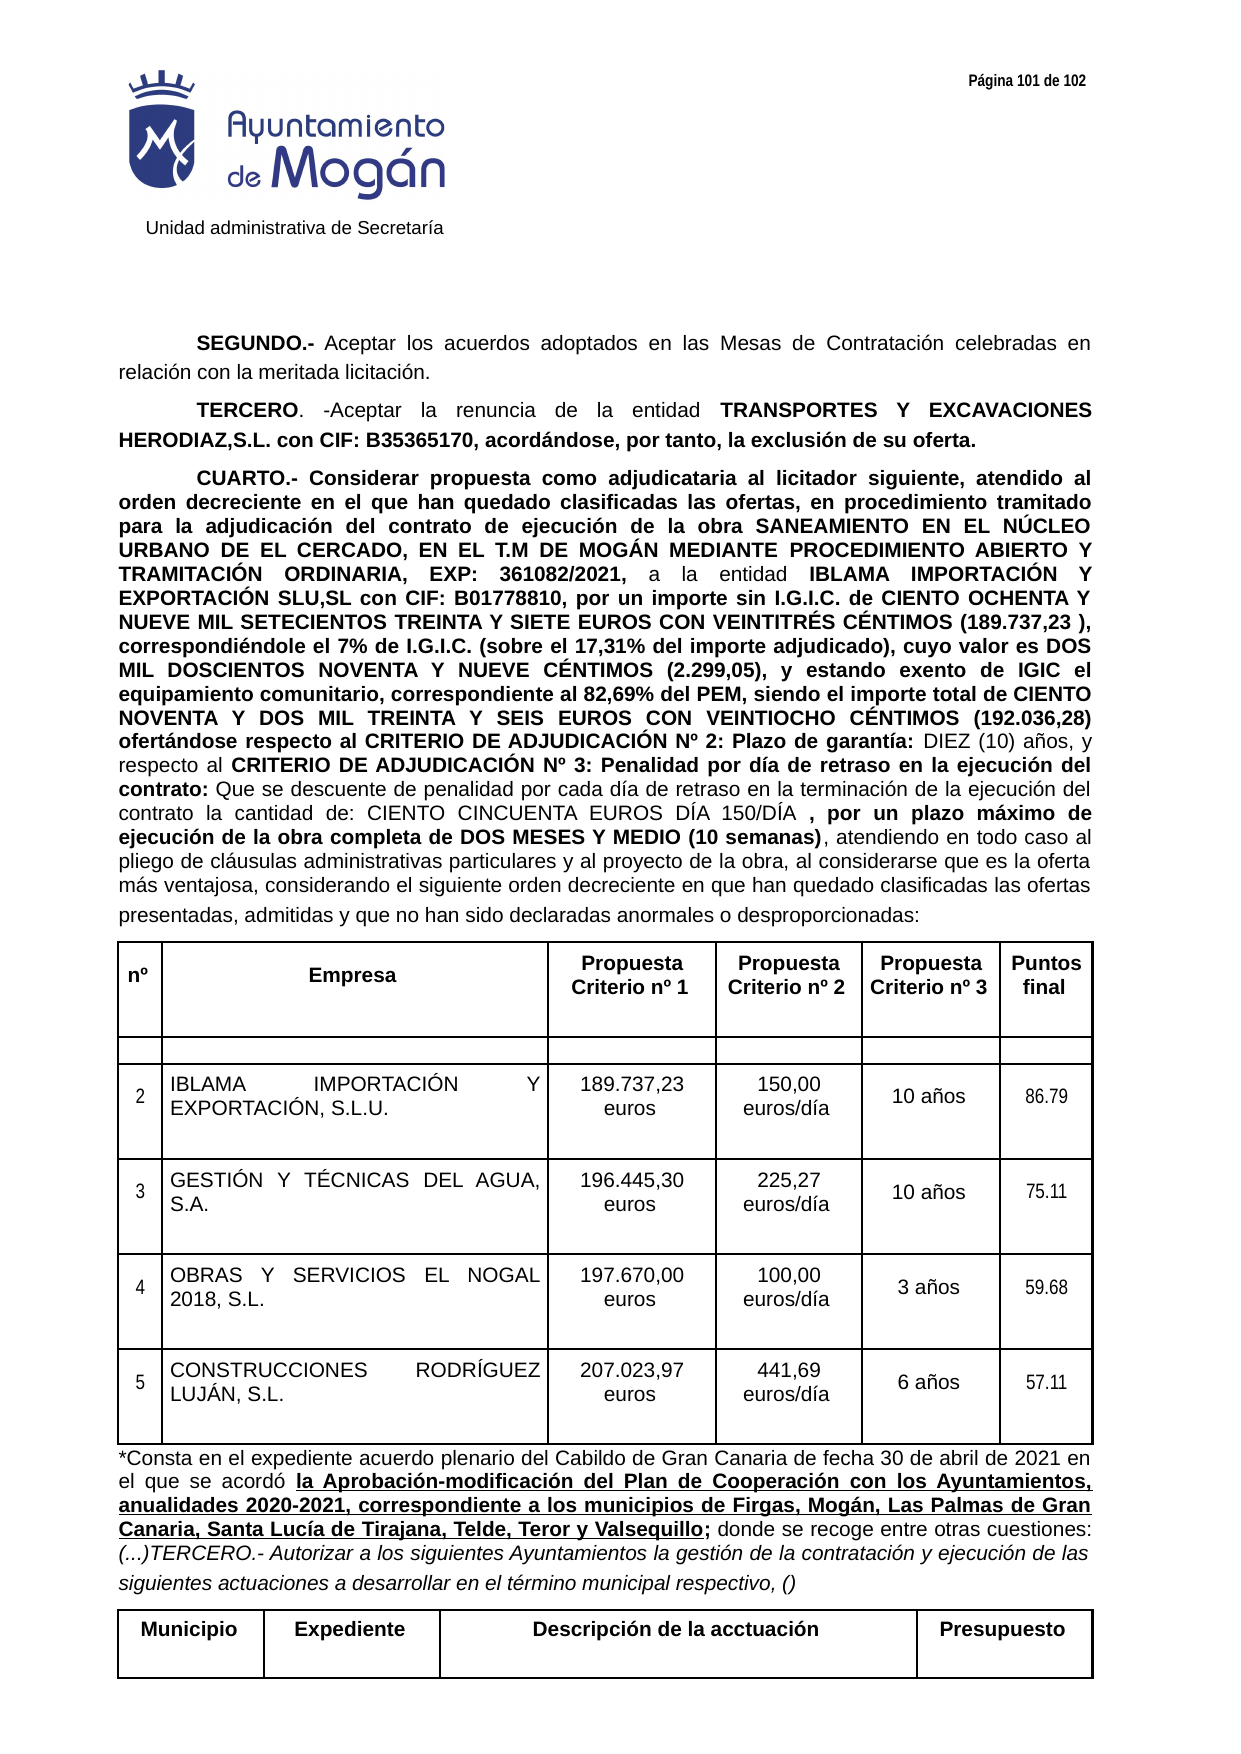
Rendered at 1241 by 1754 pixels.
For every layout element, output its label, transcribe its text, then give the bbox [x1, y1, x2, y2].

table_header Expediente [265, 1611, 439, 1677]
table_cell [717, 1038, 861, 1062]
picture [128, 70, 445, 206]
table_cell 2 [119, 1065, 161, 1158]
table_cell 10 años [863, 1065, 999, 1158]
table_cell 10 años [863, 1160, 999, 1253]
table_cell [119, 1038, 161, 1062]
table_header Propuesta Criterio nº 2 [717, 943, 861, 1036]
table_header Descripción de la acctuación [441, 1611, 916, 1677]
text SEGUNDO.- Aceptar los acuerdos adoptados en las Mesas de Contratación celebradas en relación con la meritada licitación. [118, 331, 1092, 386]
table_header Propuesta Criterio nº 3 [863, 943, 999, 1036]
table_cell 196.445,30 euros [549, 1160, 715, 1253]
table_cell IBLAMA IMPORTACIÓN Y EXPORTACIÓN, S.L.U. [163, 1065, 547, 1158]
table_cell 5 [119, 1350, 161, 1443]
text Canaria, Santa Lucía de Tirajana, Telde, Teror y Valsequillo; donde se recoge entre otras cuestiones: (...)TERCERO.- Autorizar a los siguientes Ayuntamientos la gestión de la contratación y ejecución de las siguientes actuaciones a desarrollar en el término municipal respectivo, () [118, 1515, 1092, 1596]
table_cell 100,00 euros/día [717, 1255, 861, 1348]
table_cell 59,68 [1001, 1255, 1091, 1348]
text TERCERO. -Aceptar la renuncia de la entidad TRANSPORTES Y EXCAVACIONES HERODIAZ,S.L. con CIF: B35365170, acordándose, por tanto, la exclusión de su oferta. [118, 398, 1092, 453]
table_cell 3 años [863, 1255, 999, 1348]
text *Consta en el expediente acuerdo plenario del Cabildo de Gran Canaria de fecha 30 de abril de 2021 en el que se acordó la Aprobación-modificación del Plan de Cooperación con los Ayuntamientos, anualidades 2020-2021, correspondiente a los municipios de Firgas, Mogán, Las Palmas de Gran [118, 1445, 1092, 1514]
table_header Propuesta Criterio nº 1 [549, 943, 715, 1036]
table_header Municipio [119, 1611, 263, 1677]
table_header nº [119, 943, 161, 1036]
table_cell 197.670,00 euros [549, 1255, 715, 1348]
text CUARTO.- Considerar propuesta como adjudicataria al licitador siguiente, atendido al orden decreciente en el que han quedado clasificadas las ofertas, en procedimiento tramitado para la adjudicación del contrato de ejecución de la obra SANEAMIENTO EN EL NÚCLEO URBANO DE EL CERCADO, EN EL T.M DE MOGÁN MEDIANTE PROCEDIMIENTO ABIERTO Y TRAMITACIÓN ORDINARIA, EXP: 361082/2021, a la entidad IBLAMA IMPORTACIÓN Y EXPORTACIÓN SLU,SL con CIF: B01778810, por un importe sin I.G.I.C. de CIENTO OCHENTA Y NUEVE MIL SETECIENTOS TREINTA Y SIETE EUROS CON VEINTITRÉS CÉNTIMOS (189.737,23 ), correspondiéndole el 7% de I.G.I.C. (sobre el 17,31% del importe adjudicado), cuyo valor es DOS MIL DOSCIENTOS NOVENTA Y NUEVE CÉNTIMOS (2.299,05), y estando exento de IGIC el equipamiento comunitario, correspondiente al 82,69% del PEM, siendo el importe total de CIENTO NOVENTA Y DOS MIL TREINTA Y SEIS EUROS CON VEINTIOCHO CÉNTIMOS (192.036,28) ofertándose respecto al CRITERIO DE ADJUDICACIÓN Nº 2: Plazo de garantía: DIEZ (10) años, y respecto al CRITERIO DE ADJUDICACIÓN Nº 3: Penalidad por día de retraso en la ejecución del contrato: Que se descuente de penalidad por cada día de retraso en la terminación de la ejecución del contrato la cantidad de: CIENTO CINCUENTA EUROS DÍA 150/DÍA , por un plazo máximo de ejecución de la obra completa de DOS MESES Y MEDIO (10 semanas), atendiendo en todo caso al pliego de cláusulas administrativas particulares y al proyecto de la obra, al considerarse que es la oferta más ventajosa, considerando el siguiente orden decreciente en que han quedado clasificadas las ofertas presentadas, admitidas y que no han sido declaradas anormales o desproporcionadas: [118, 466, 1092, 928]
table_cell GESTIÓN Y TÉCNICAS DEL AGUA, S.A. [163, 1160, 547, 1253]
table_cell 86,79 [1001, 1065, 1091, 1158]
table_cell OBRAS Y SERVICIOS EL NOGAL 2018, S.L. [163, 1255, 547, 1348]
table_cell 207.023,97 euros [549, 1350, 715, 1443]
table_cell 225,27 euros/día [717, 1160, 861, 1253]
table_cell [1001, 1038, 1091, 1062]
table_header Presupuesto [918, 1611, 1091, 1677]
table_cell 75,11 [1001, 1160, 1091, 1253]
table_header Empresa [163, 943, 547, 1036]
table_cell CONSTRUCCIONES RODRÍGUEZ LUJÁN, S.L. [163, 1350, 547, 1443]
table_cell [163, 1038, 547, 1062]
table_cell 441,69 euros/día [717, 1350, 861, 1443]
table_cell 57,11 [1001, 1350, 1091, 1443]
table_header Puntos final [1001, 943, 1091, 1036]
table_cell [549, 1038, 715, 1062]
table_cell 6 años [863, 1350, 999, 1443]
table_cell 189.737,23 euros [549, 1065, 715, 1158]
table_cell 4 [119, 1255, 161, 1348]
table_cell 3 [119, 1160, 161, 1253]
table_cell [863, 1038, 999, 1062]
table_cell 150,00 euros/día [717, 1065, 861, 1158]
